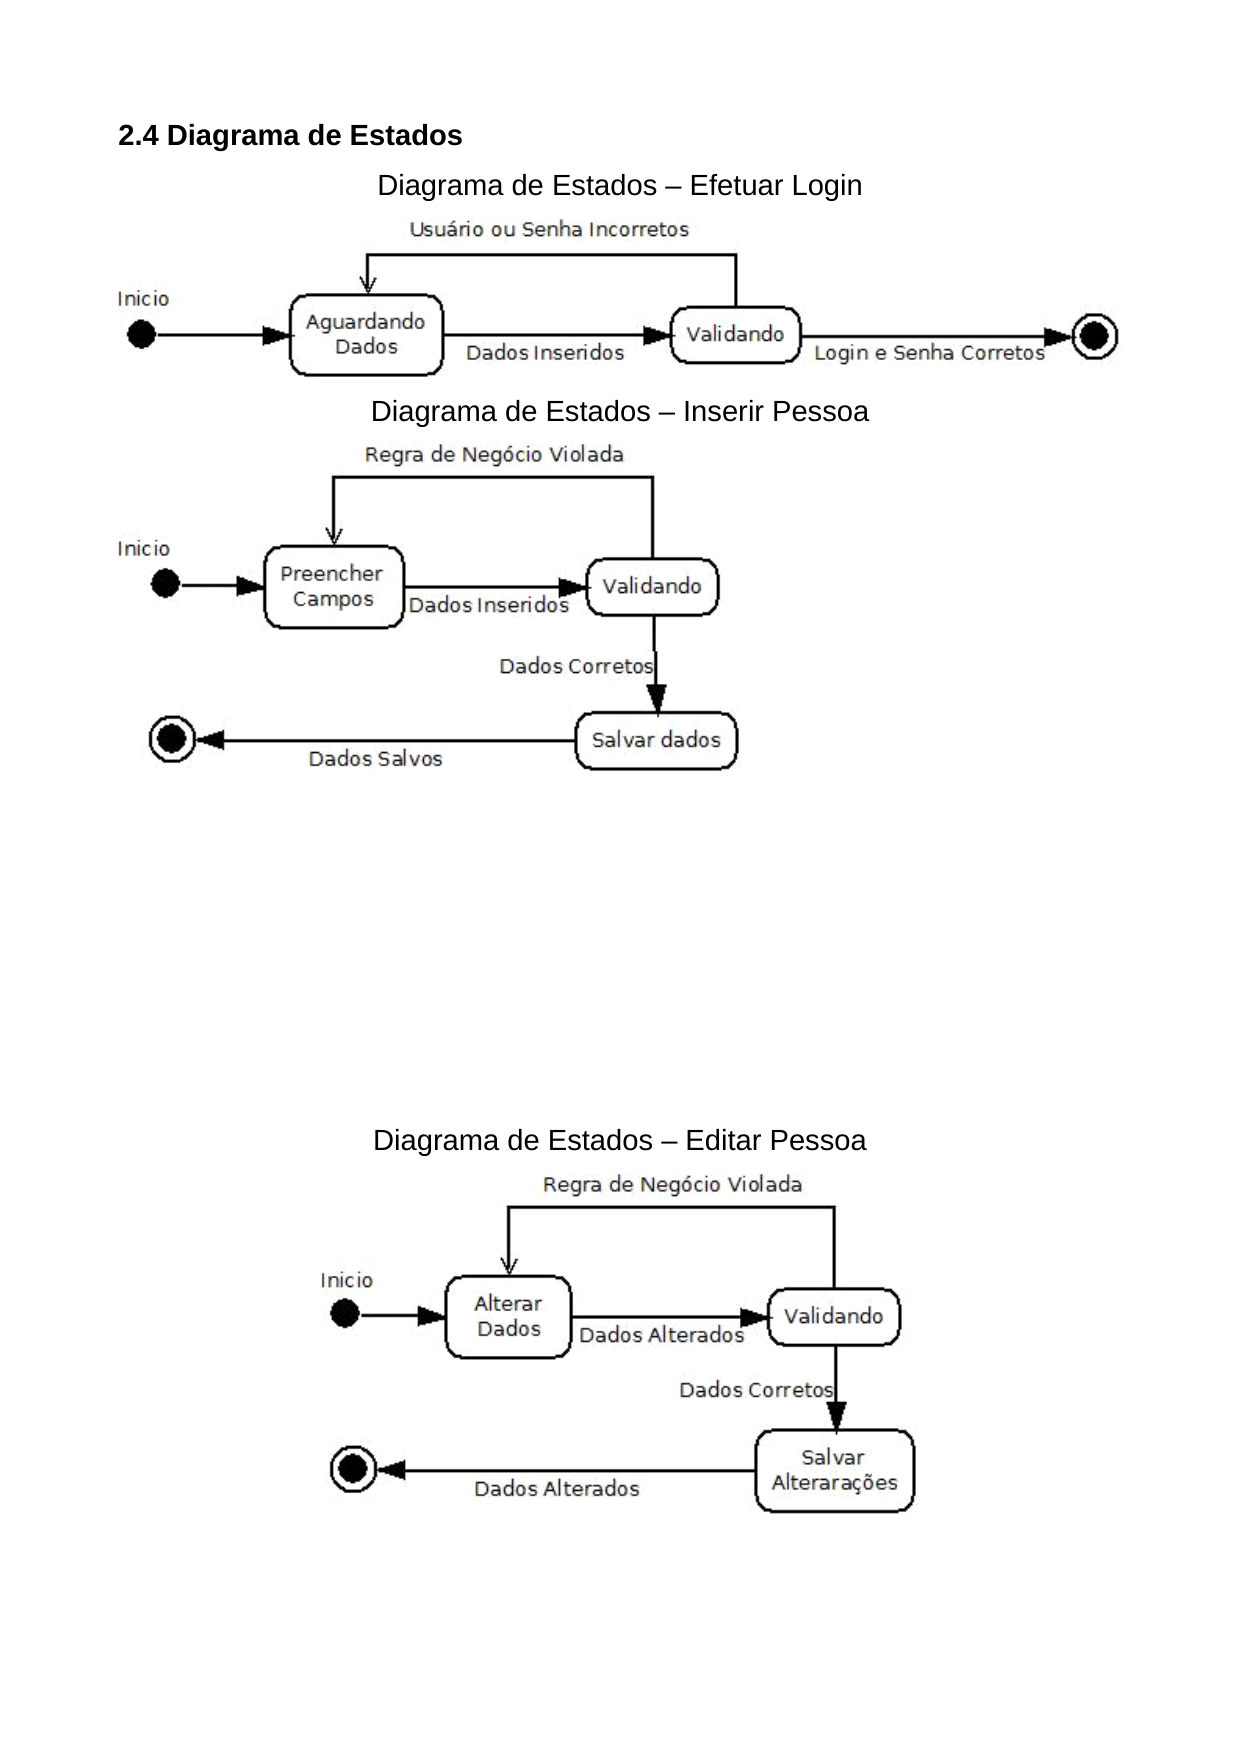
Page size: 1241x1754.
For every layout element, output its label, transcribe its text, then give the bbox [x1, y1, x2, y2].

text Diagrama de Estados – Efetuar Login [118, 168, 1122, 202]
text Diagrama de Estados – Inserir Pessoa [118, 394, 1122, 427]
text 2.4 Diagrama de Estados [118, 118, 1122, 152]
text Diagrama de Estados – Editar Pessoa [118, 1123, 1122, 1157]
